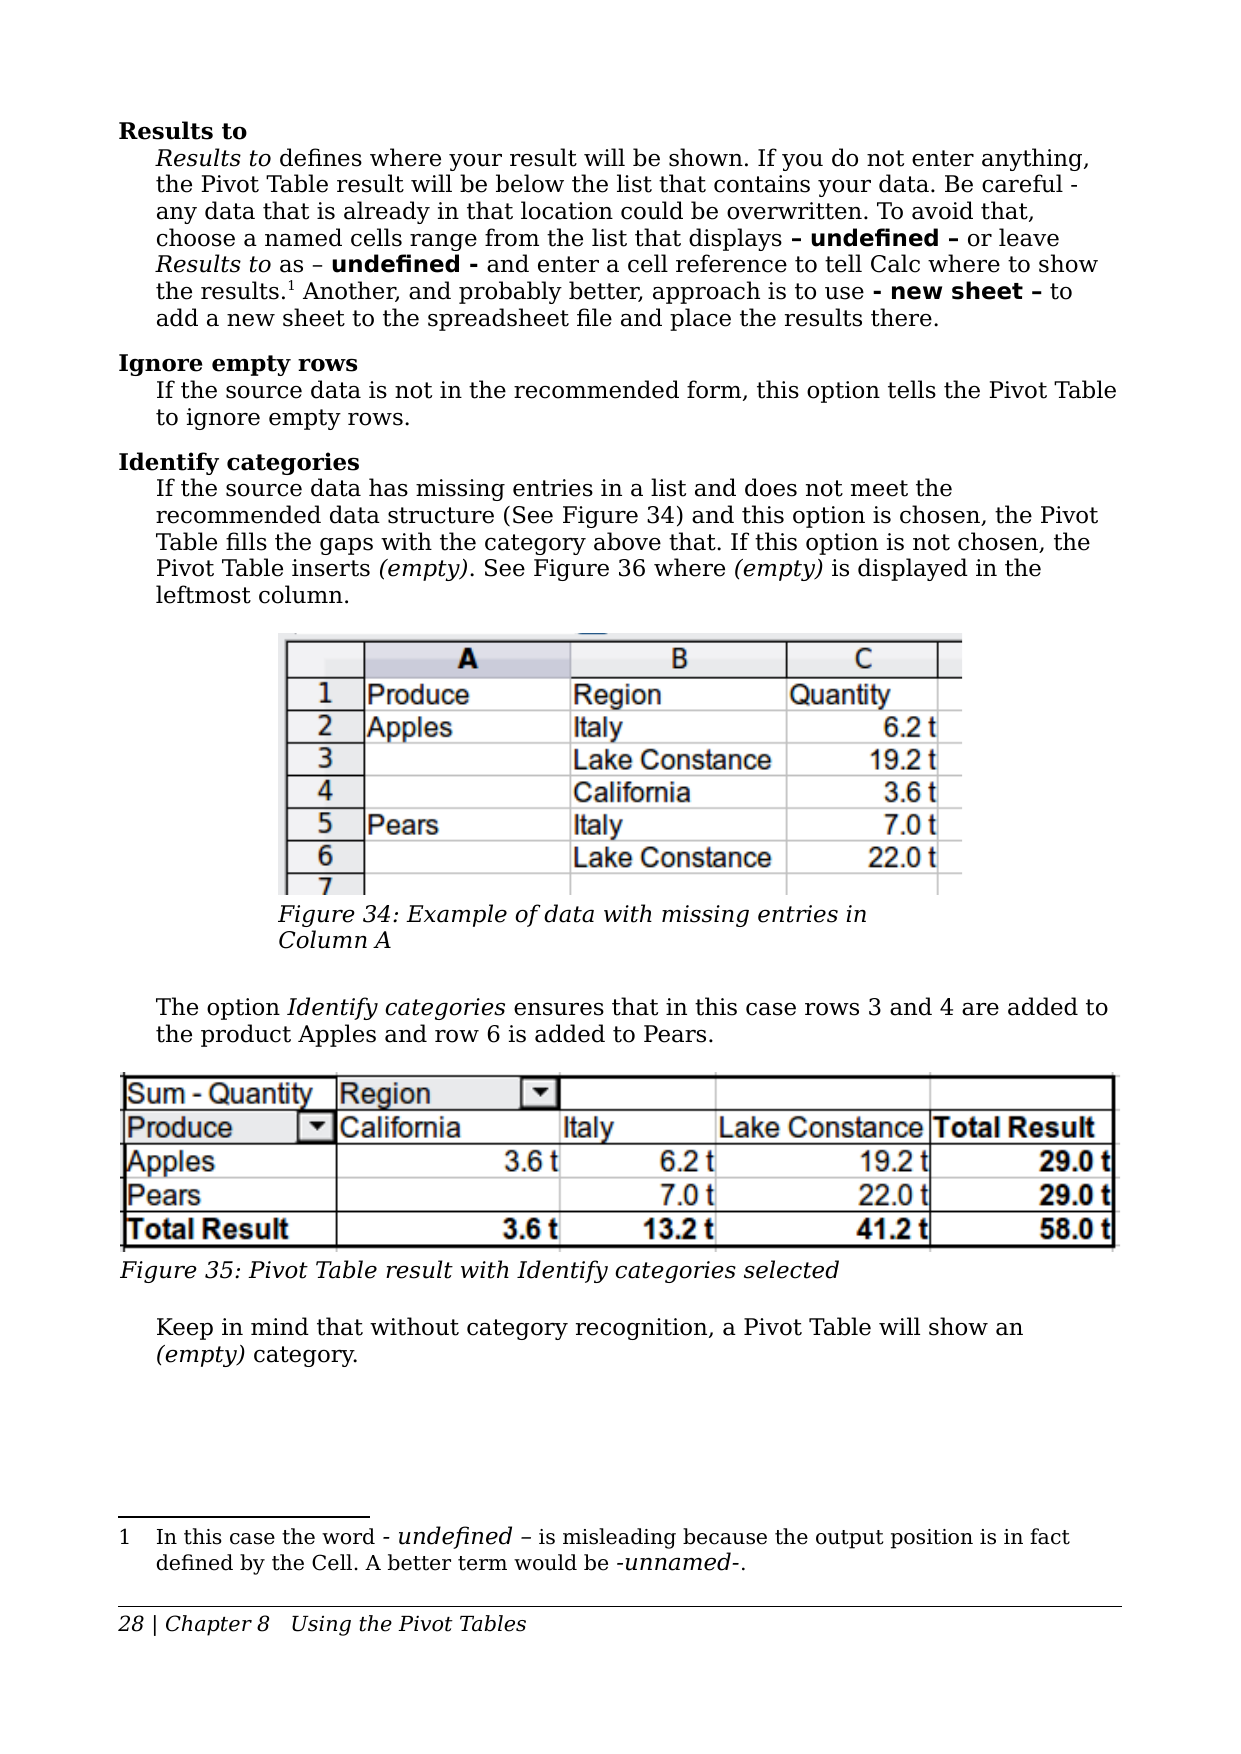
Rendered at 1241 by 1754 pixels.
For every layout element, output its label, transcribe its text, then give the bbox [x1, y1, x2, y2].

picture [120, 1072, 1121, 1252]
picture [278, 633, 963, 895]
text Results to [118, 118, 1122, 145]
text If the source data is not in the recommended form, this option tells the Pivot Table to ignore empty rows. [156, 377, 1122, 430]
text Keep in mind that without category recognition, a Pivot Table will show an (empty) category. [156, 1314, 1122, 1367]
text The option Identify categories ensures that in this case rows 3 and 4 are added to the product Apples and row 6 is added to Pears. [156, 994, 1122, 1048]
text In this case the word - undefined – is misleading because the output position is in fact defined by the Cell. A better term would be -unnamed-. [118, 1523, 1122, 1576]
text Results to defines where your result will be shown. If you do not enter anything, the Pivot Table result will be below the list that contains your data. Be careful - any data that is already in that location could be overwritten. To avoid that, choose a named cells range from the list that displays – undefined – or leave Results to as – undefined - and enter a cell reference to tell Calc where to show the results. Another, and probably better, approach is to use - new sheet – to add a new sheet to the spreadsheet file and place the results there. [156, 145, 1122, 332]
text Figure 34: Example of data with missing entries in Column A [278, 901, 962, 954]
text Identify categories [118, 449, 1122, 476]
text Ignore empty rows [118, 350, 1122, 377]
text If the source data has missing entries in a list and does not meet the recommended data structure (See Figure 34) and this option is chosen, the Pivot Table fills the gaps with the category above that. If this option is not chosen, the Pivot Table inserts (empty). See Figure 36 where (empty) is displayed in the leftmost column. [156, 476, 1122, 609]
text Figure 35: Pivot Table result with Identify categories selected [120, 1258, 1120, 1284]
